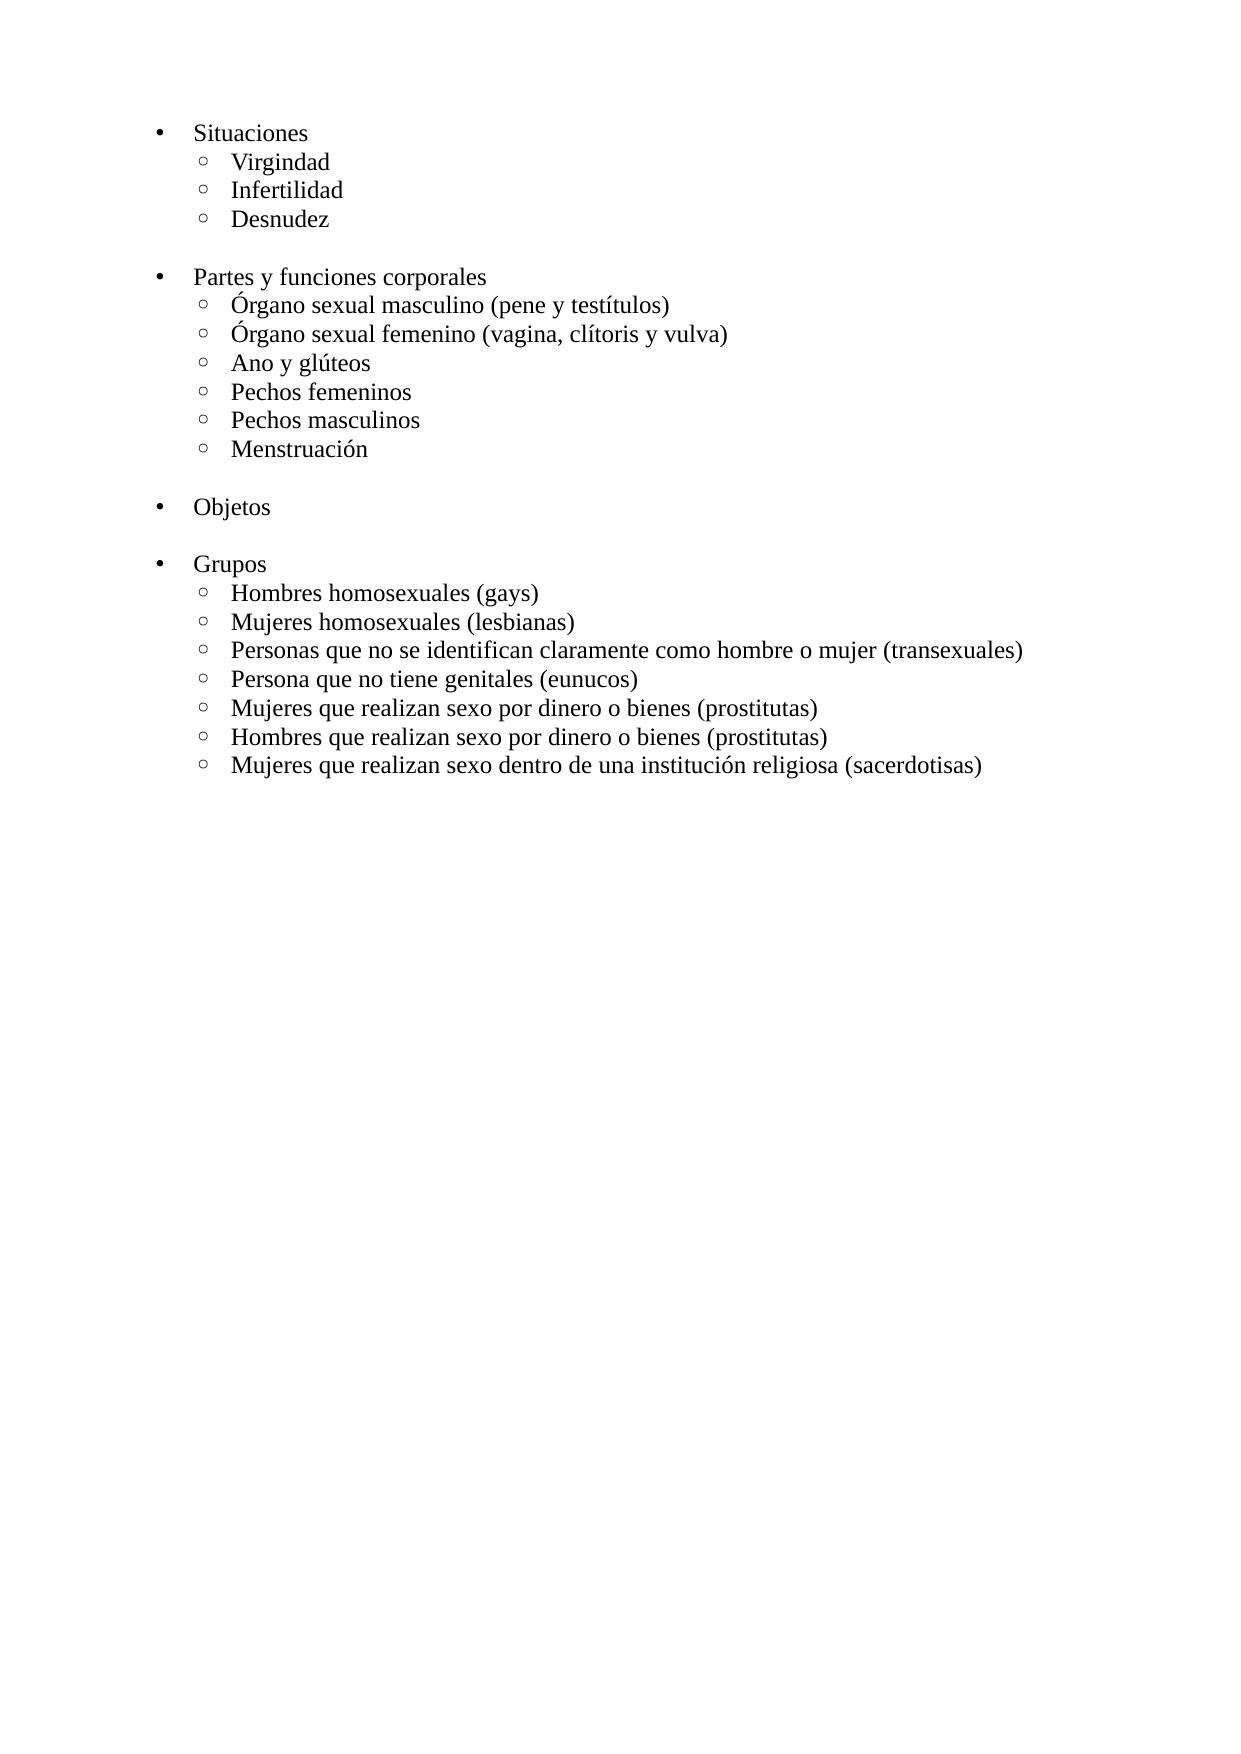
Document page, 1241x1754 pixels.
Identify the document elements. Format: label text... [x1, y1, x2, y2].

list Mujeres homosexuales (lesbianas) [193, 607, 1122, 636]
list Infertilidad [193, 176, 1122, 204]
list Persona que no tiene genitales (eunucos) [193, 664, 1122, 693]
list Órgano sexual femenino (vagina, clítoris y vulva) [193, 319, 1122, 348]
list Órgano sexual masculino (pene y testítulos) [193, 291, 1122, 319]
list Menstruación [193, 434, 1122, 463]
list Mujeres que realizan sexo por dinero o bienes (prostitutas) [193, 693, 1122, 722]
list Pechos masculinos [193, 406, 1122, 434]
list Partes y funciones corporales [156, 262, 1122, 291]
list Objetos [156, 492, 1122, 521]
list Mujeres que realizan sexo dentro de una institución religiosa (sacerdotisas) [193, 751, 1122, 779]
list Situaciones [156, 118, 1122, 147]
list Personas que no se identifican claramente como hombre o mujer (transexuales) [193, 636, 1122, 664]
list Virgindad [193, 147, 1122, 176]
list Hombres que realizan sexo por dinero o bienes (prostitutas) [193, 722, 1122, 751]
list Hombres homosexuales (gays) [193, 578, 1122, 607]
list Grupos [156, 549, 1122, 578]
list Ano y glúteos [193, 348, 1122, 377]
list Desnudez [193, 204, 1122, 233]
list Pechos femeninos [193, 377, 1122, 406]
